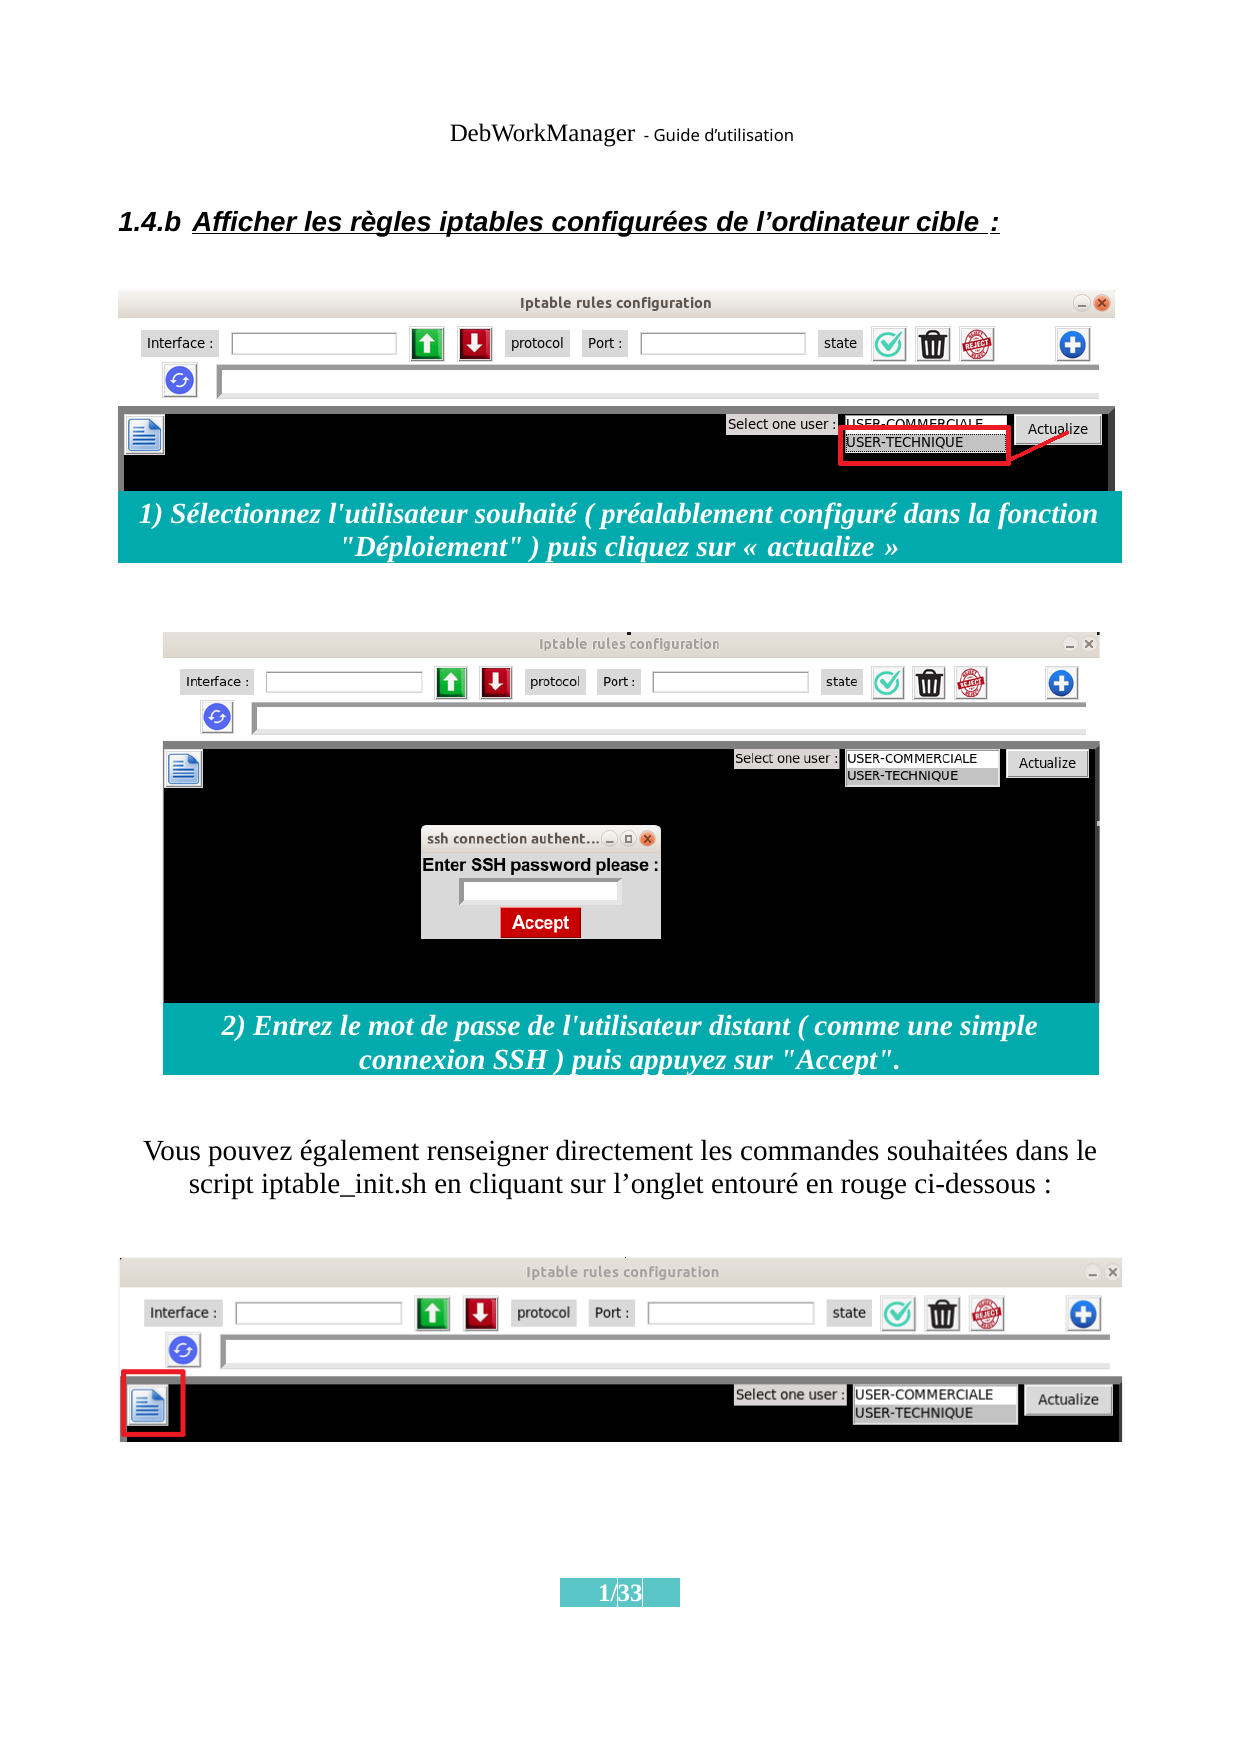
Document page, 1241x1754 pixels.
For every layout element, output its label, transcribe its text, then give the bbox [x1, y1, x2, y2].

text 1) Sélectionnez l'utilisateur souhaité ( préalablement configuré dans la fonction "Déploiement" ) puis cliquez sur « actualize » [118, 491, 1122, 563]
text 2) Entrez le mot de passe de l'utilisateur distant ( comme une simple connexion SSH ) puis appuyez sur "Accept". [163, 1003, 1099, 1075]
text Vous pouvez également renseigner directement les commandes souhaitées dans le script iptable_init.sh en cliquant sur l’onglet entouré en rouge ci-dessous : [118, 1133, 1122, 1200]
picture [162, 632, 1100, 1003]
subtitle Afficher les règles iptables configurées de l’ordinateur cible : [118, 205, 1122, 237]
picture [118, 1257, 1123, 1442]
picture [118, 290, 1123, 491]
